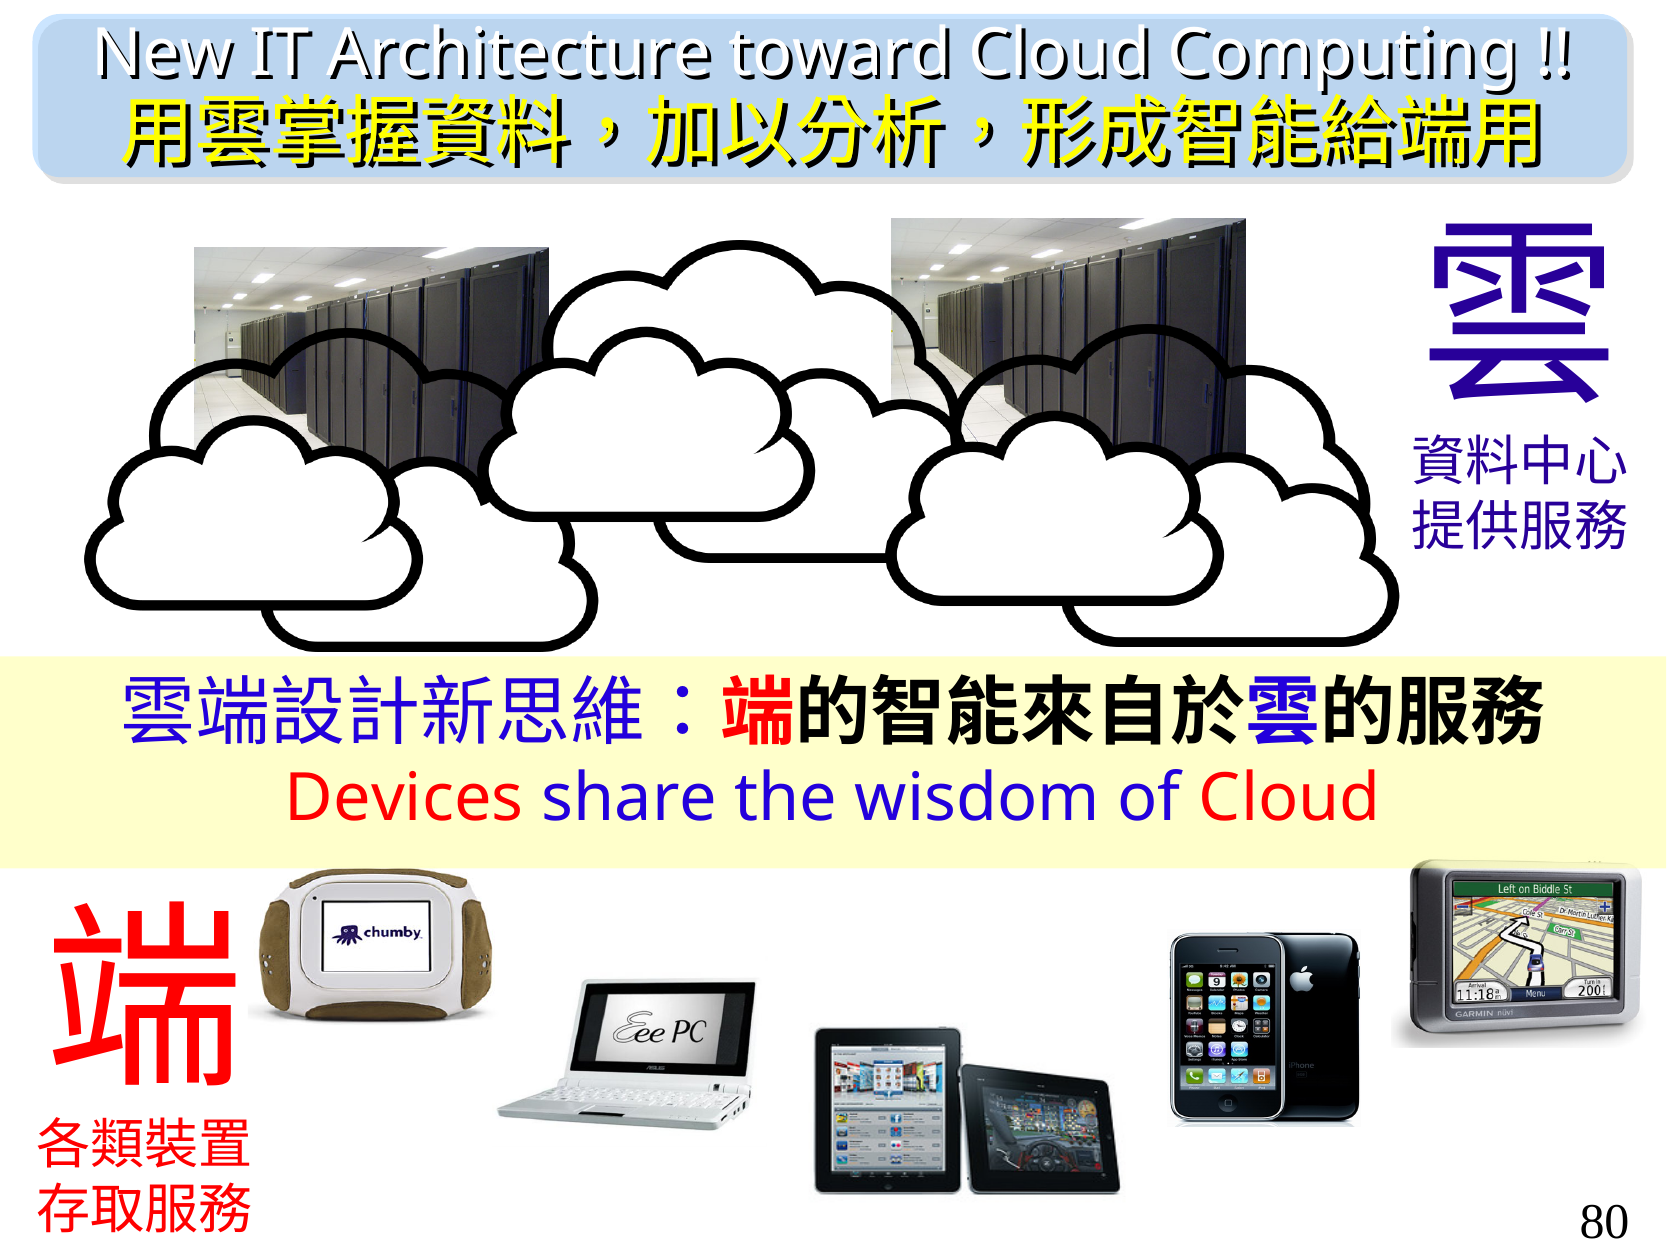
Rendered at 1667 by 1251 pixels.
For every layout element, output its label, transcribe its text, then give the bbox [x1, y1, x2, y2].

picture [301, 869, 768, 1147]
title New IT Architecture toward Cloud Computing !! 用雲掌握資料，加以分析，形成智能給端用 [0, 16, 1665, 175]
text_box 雲端設計新思維：端的智能來自於雲的服務 Devices share the wisdom of Cloud [0, 656, 1667, 869]
picture [798, 1013, 1137, 1212]
picture [1391, 869, 1651, 1048]
picture [1167, 929, 1361, 1127]
text_box 端 各類裝置 存取服務 [0, 862, 301, 1250]
picture [60, 218, 1422, 656]
text_box 雲 資料中心 提供服務 [1376, 178, 1664, 561]
